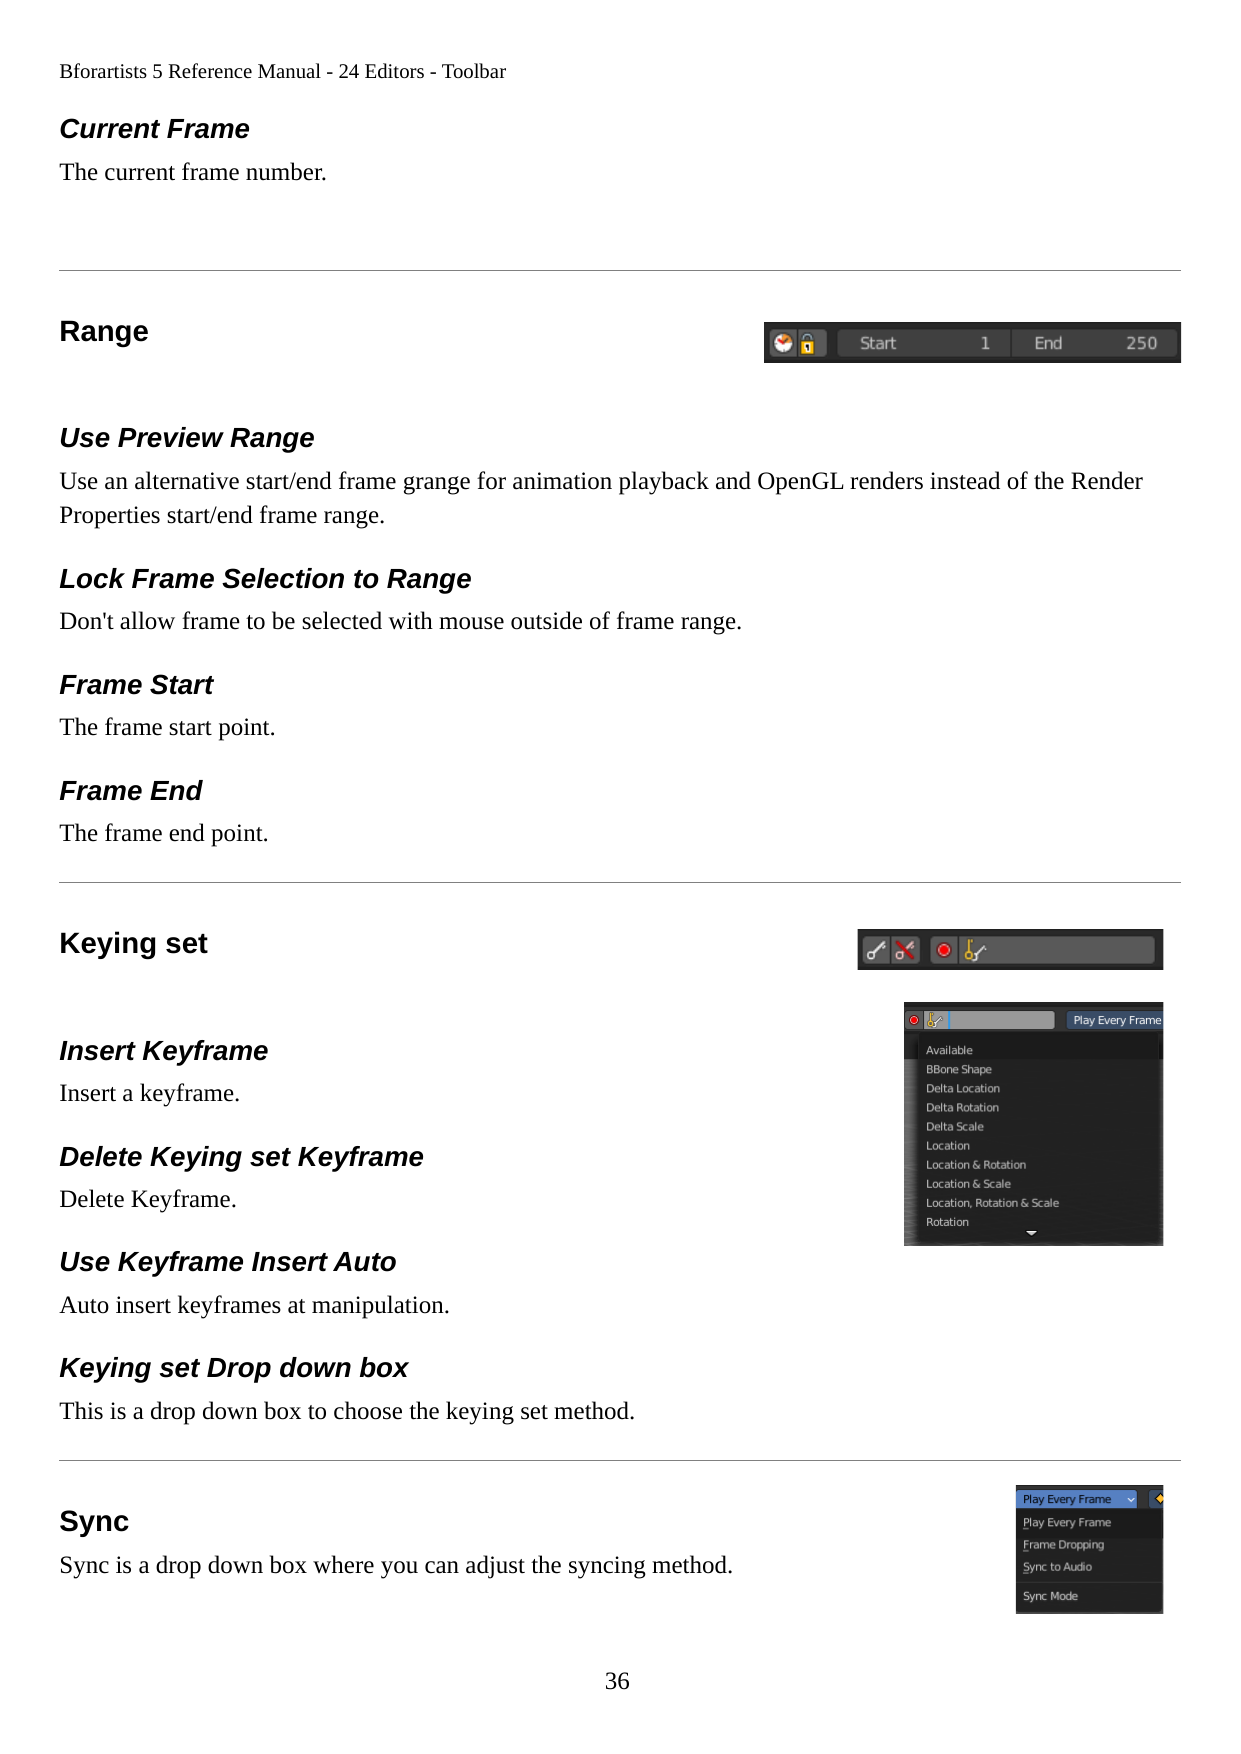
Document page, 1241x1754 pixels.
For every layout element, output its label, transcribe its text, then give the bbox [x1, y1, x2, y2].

subtitle Sync [59, 1504, 1015, 1538]
subtitle Range [59, 314, 1181, 348]
text Sync is a drop down box where you can adjust the syncing method. [59, 1550, 1015, 1579]
subtitle Frame Start [59, 668, 1181, 700]
subtitle Use Preview Range [59, 422, 1181, 453]
subtitle Use Keyframe Insert Auto [59, 1246, 1181, 1278]
text The frame end point. [59, 818, 1181, 847]
picture [1015, 1485, 1164, 1614]
text The frame start point. [59, 712, 1181, 741]
text This is a drop down box to choose the keying set method. [59, 1396, 1181, 1425]
subtitle [1164, 1504, 1181, 1538]
text The current frame number. [59, 157, 1181, 186]
subtitle Insert Keyframe [59, 1034, 904, 1066]
text Delete Keyframe. [59, 1184, 904, 1213]
subtitle Keying set [59, 926, 1181, 960]
subtitle Frame End [59, 774, 1181, 806]
text Auto insert keyframes at manipulation. [59, 1290, 1181, 1319]
text Don't allow frame to be selected with mouse outside of frame range. [59, 606, 1181, 635]
text Use an alternative start/end frame grange for animation playback and OpenGL renders instead of the Render Properties start/end frame range. [59, 466, 1181, 529]
subtitle [1164, 1034, 1181, 1066]
subtitle Keying set Drop down box [59, 1352, 1181, 1384]
subtitle Current Frame [59, 113, 1181, 144]
picture [904, 1002, 1164, 1246]
subtitle [1164, 1140, 1181, 1172]
subtitle Lock Frame Selection to Range [59, 562, 1181, 594]
text [1164, 1078, 1181, 1107]
picture [764, 322, 1182, 363]
text Insert a keyframe. [59, 1078, 904, 1107]
picture [857, 929, 1164, 970]
subtitle Delete Keying set Keyframe [59, 1140, 904, 1172]
text [1164, 1184, 1181, 1213]
